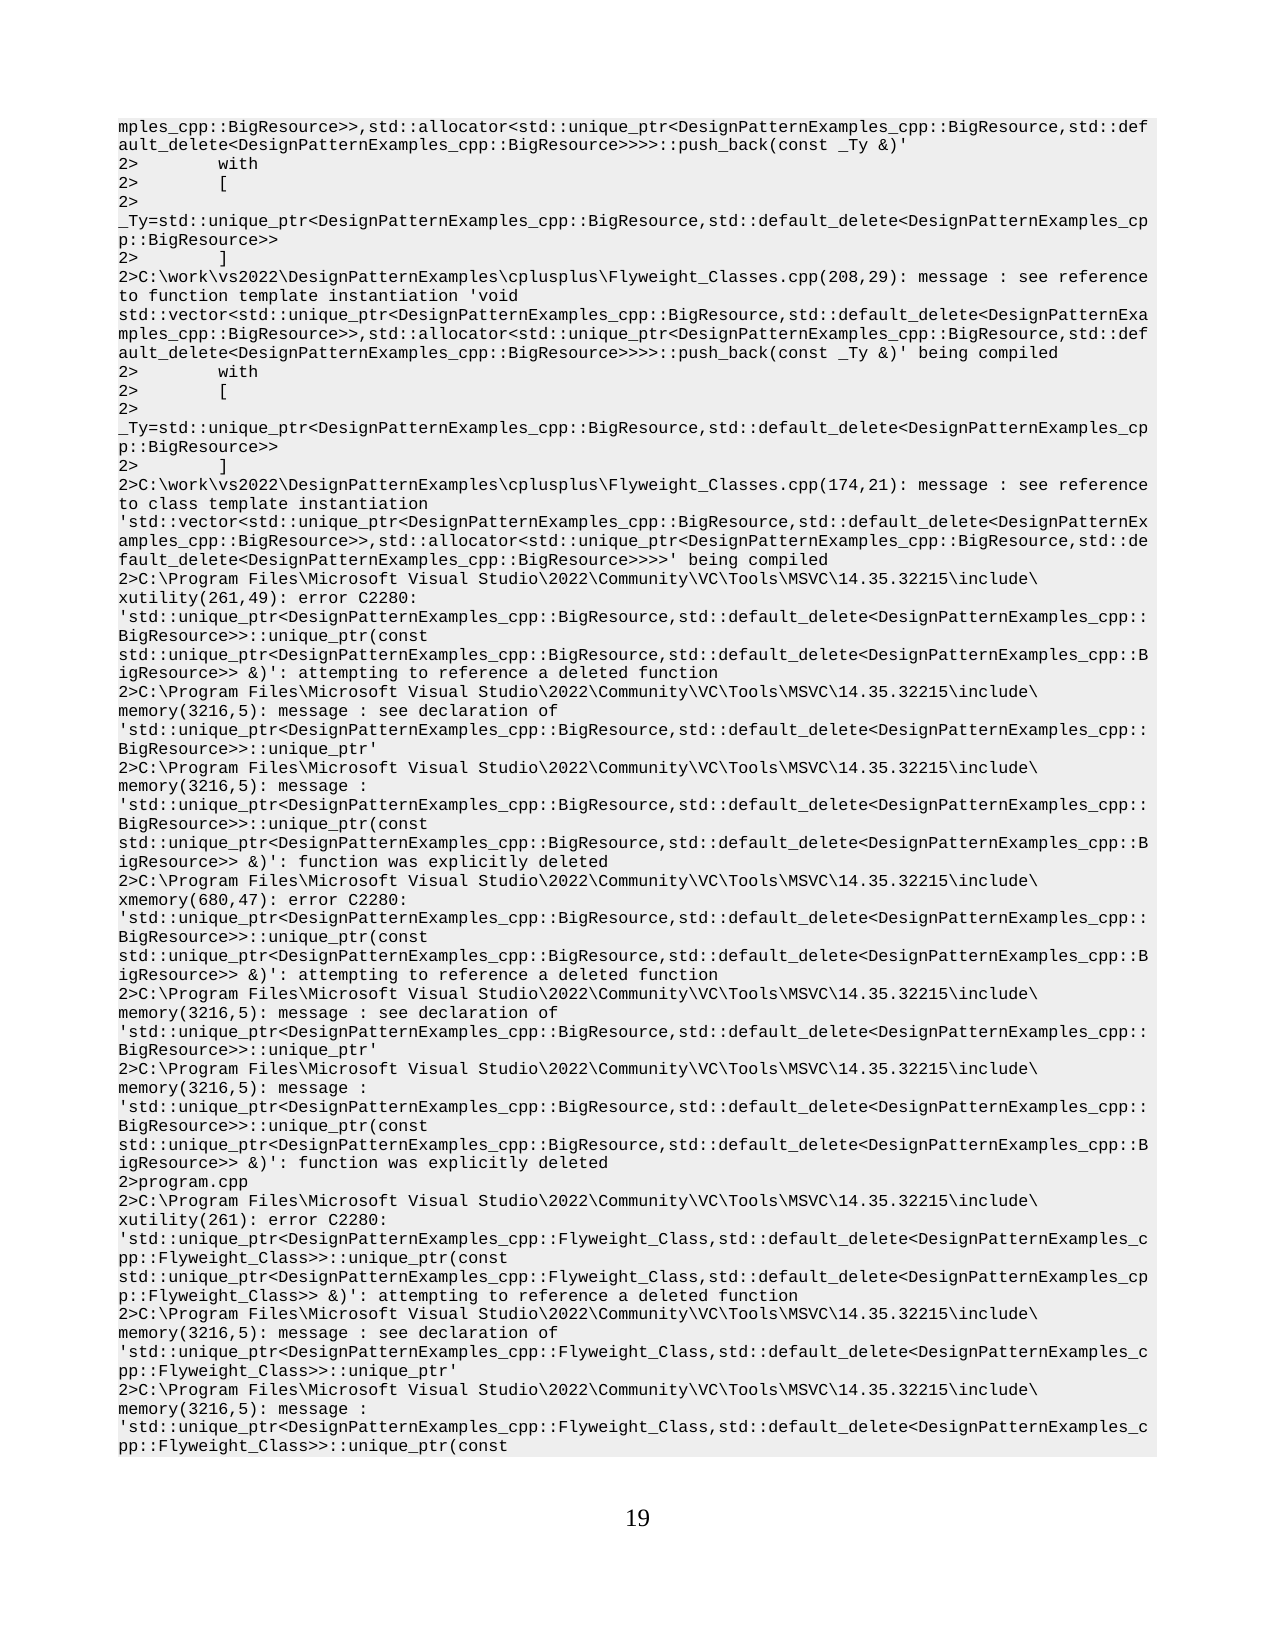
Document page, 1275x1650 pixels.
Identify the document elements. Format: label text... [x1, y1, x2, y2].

text 2>program.cpp [118, 1174, 1157, 1193]
text 2> _Ty=std::unique_ptr<DesignPatternExamples_cpp::BigResource,std::default_delete<DesignPatternExamples_cpp::BigResource>> [118, 193, 1157, 250]
text 2>C:\Program Files\Microsoft Visual Studio\2022\Community\VC\Tools\MSVC\14.35.32215\include\xutility(261,49): error C2280: 'std::unique_ptr<DesignPatternExamples_cpp::BigResource,std::default_delete<DesignPatternExamples_cpp::BigResource>>::unique_ptr(const std::unique_ptr<DesignPatternExamples_cpp::BigResource,std::default_delete<DesignPatternExamples_cpp::BigResource>> &)': attempting to reference a deleted function [118, 571, 1157, 684]
text 2> [ [118, 175, 1157, 193]
text 2>C:\Program Files\Microsoft Visual Studio\2022\Community\VC\Tools\MSVC\14.35.32215\include\memory(3216,5): message : see declaration of 'std::unique_ptr<DesignPatternExamples_cpp::Flyweight_Class,std::default_delete<DesignPatternExamples_cpp::Flyweight_Class>>::unique_ptr' [118, 1306, 1157, 1381]
text 2>C:\work\vs2022\DesignPatternExamples\cplusplus\Flyweight_Classes.cpp(174,21): message : see reference to class template instantiation 'std::vector<std::unique_ptr<DesignPatternExamples_cpp::BigResource,std::default_delete<DesignPatternExamples_cpp::BigResource>>,std::allocator<std::unique_ptr<DesignPatternExamples_cpp::BigResource,std::default_delete<DesignPatternExamples_cpp::BigResource>>>>' being compiled [118, 476, 1157, 571]
text 2> with [118, 363, 1157, 382]
text 2>C:\Program Files\Microsoft Visual Studio\2022\Community\VC\Tools\MSVC\14.35.32215\include\memory(3216,5): message : 'std::unique_ptr<DesignPatternExamples_cpp::Flyweight_Class,std::default_delete<DesignPatternExamples_cpp::Flyweight_Class>>::unique_ptr(const [118, 1381, 1157, 1457]
text mples_cpp::BigResource>>,std::allocator<std::unique_ptr<DesignPatternExamples_cpp::BigResource,std::default_delete<DesignPatternExamples_cpp::BigResource>>>>::push_back(const _Ty &)' [118, 118, 1157, 156]
text 2>C:\work\vs2022\DesignPatternExamples\cplusplus\Flyweight_Classes.cpp(208,29): message : see reference to function template instantiation 'void std::vector<std::unique_ptr<DesignPatternExamples_cpp::BigResource,std::default_delete<DesignPatternExamples_cpp::BigResource>>,std::allocator<std::unique_ptr<DesignPatternExamples_cpp::BigResource,std::default_delete<DesignPatternExamples_cpp::BigResource>>>>::push_back(const _Ty &)' being compiled [118, 269, 1157, 363]
text 2>C:\Program Files\Microsoft Visual Studio\2022\Community\VC\Tools\MSVC\14.35.32215\include\memory(3216,5): message : see declaration of 'std::unique_ptr<DesignPatternExamples_cpp::BigResource,std::default_delete<DesignPatternExamples_cpp::BigResource>>::unique_ptr' [118, 684, 1157, 759]
text 2>C:\Program Files\Microsoft Visual Studio\2022\Community\VC\Tools\MSVC\14.35.32215\include\memory(3216,5): message : 'std::unique_ptr<DesignPatternExamples_cpp::BigResource,std::default_delete<DesignPatternExamples_cpp::BigResource>>::unique_ptr(const std::unique_ptr<DesignPatternExamples_cpp::BigResource,std::default_delete<DesignPatternExamples_cpp::BigResource>> &)': function was explicitly deleted [118, 759, 1157, 872]
text 2>C:\Program Files\Microsoft Visual Studio\2022\Community\VC\Tools\MSVC\14.35.32215\include\xmemory(680,47): error C2280: 'std::unique_ptr<DesignPatternExamples_cpp::BigResource,std::default_delete<DesignPatternExamples_cpp::BigResource>>::unique_ptr(const std::unique_ptr<DesignPatternExamples_cpp::BigResource,std::default_delete<DesignPatternExamples_cpp::BigResource>> &)': attempting to reference a deleted function [118, 872, 1157, 985]
text 2> ] [118, 250, 1157, 269]
text 2> ] [118, 457, 1157, 476]
text 2>C:\Program Files\Microsoft Visual Studio\2022\Community\VC\Tools\MSVC\14.35.32215\include\memory(3216,5): message : see declaration of 'std::unique_ptr<DesignPatternExamples_cpp::BigResource,std::default_delete<DesignPatternExamples_cpp::BigResource>>::unique_ptr' [118, 985, 1157, 1061]
text 2> [ [118, 382, 1157, 401]
text 2>C:\Program Files\Microsoft Visual Studio\2022\Community\VC\Tools\MSVC\14.35.32215\include\memory(3216,5): message : 'std::unique_ptr<DesignPatternExamples_cpp::BigResource,std::default_delete<DesignPatternExamples_cpp::BigResource>>::unique_ptr(const std::unique_ptr<DesignPatternExamples_cpp::BigResource,std::default_delete<DesignPatternExamples_cpp::BigResource>> &)': function was explicitly deleted [118, 1061, 1157, 1174]
text 2> with [118, 156, 1157, 175]
text 2>C:\Program Files\Microsoft Visual Studio\2022\Community\VC\Tools\MSVC\14.35.32215\include\xutility(261): error C2280: 'std::unique_ptr<DesignPatternExamples_cpp::Flyweight_Class,std::default_delete<DesignPatternExamples_cpp::Flyweight_Class>>::unique_ptr(const std::unique_ptr<DesignPatternExamples_cpp::Flyweight_Class,std::default_delete<DesignPatternExamples_cpp::Flyweight_Class>> &)': attempting to reference a deleted function [118, 1193, 1157, 1306]
text 2> _Ty=std::unique_ptr<DesignPatternExamples_cpp::BigResource,std::default_delete<DesignPatternExamples_cpp::BigResource>> [118, 401, 1157, 457]
